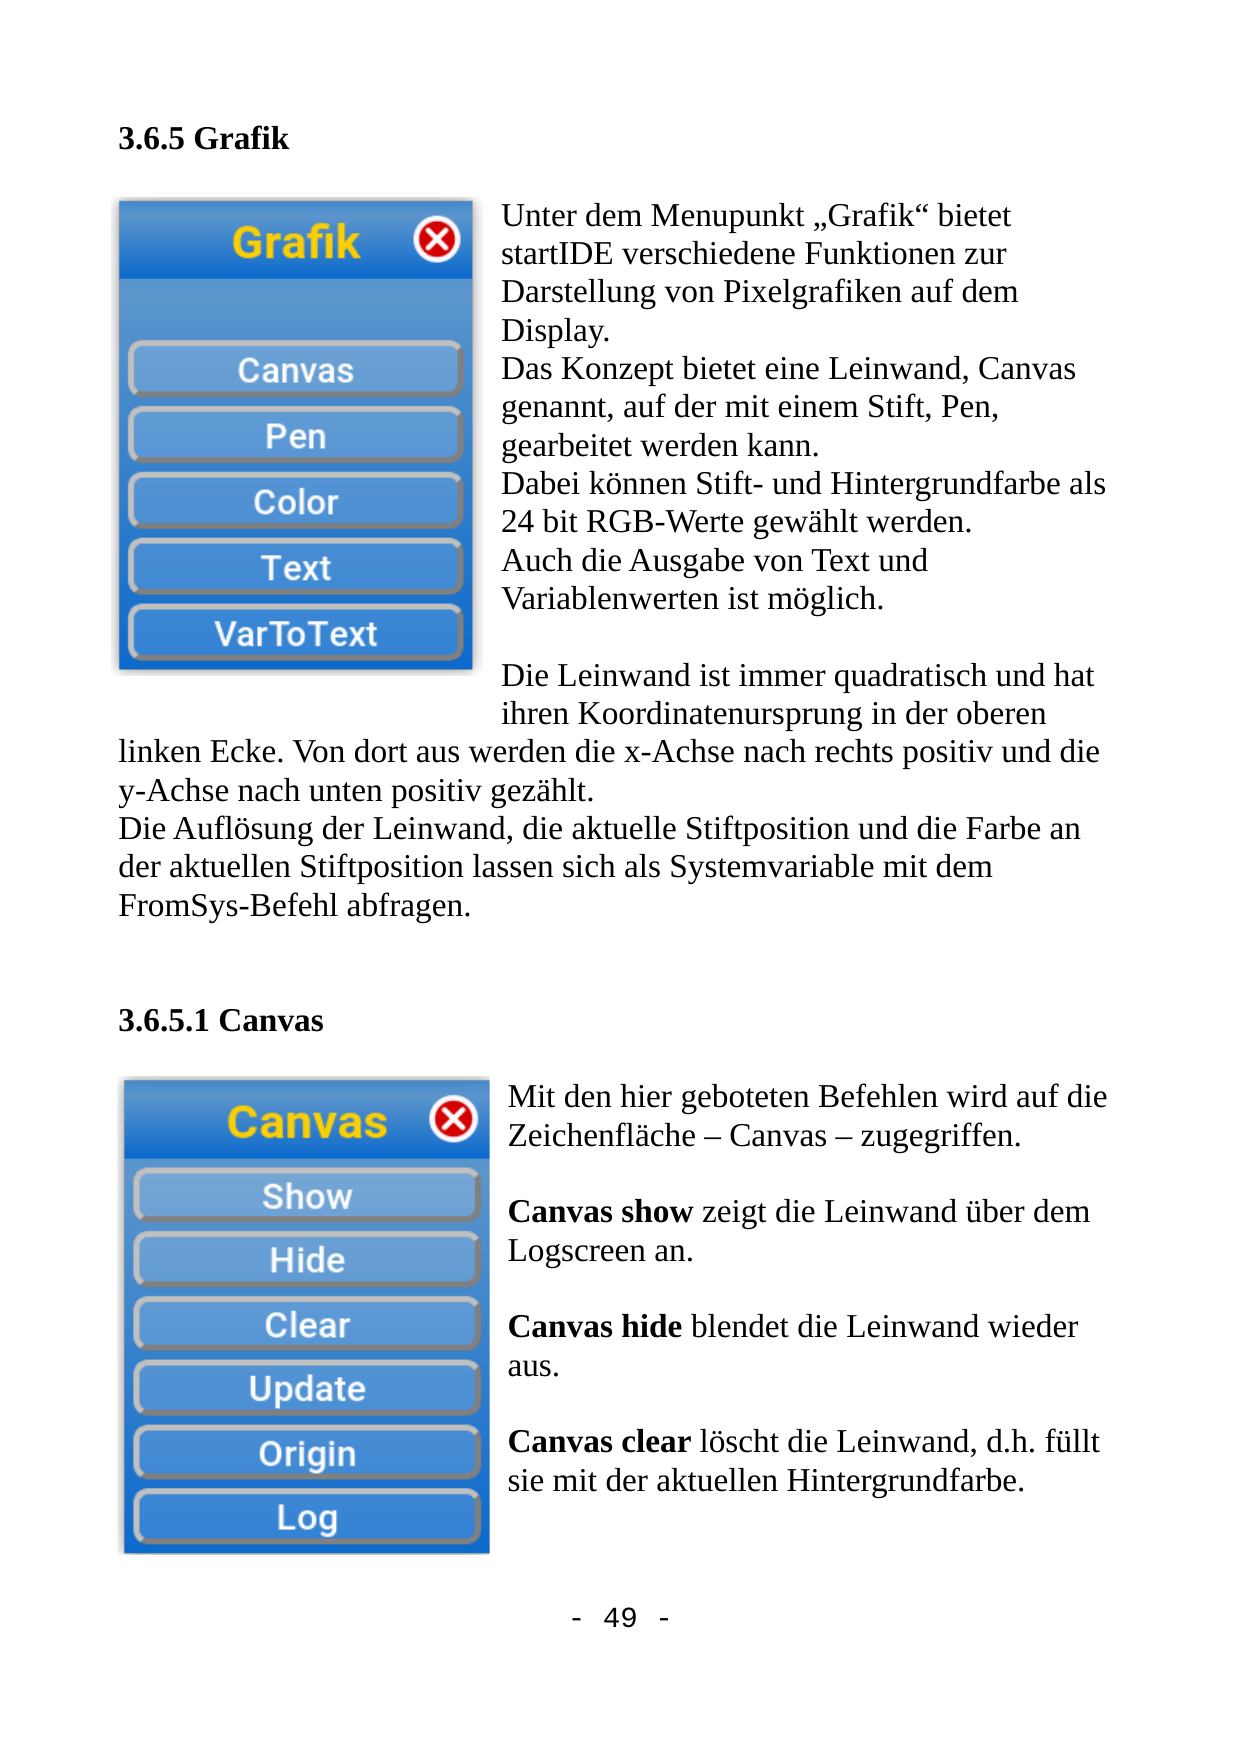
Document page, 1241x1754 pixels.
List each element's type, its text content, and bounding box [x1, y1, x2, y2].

text Das Konzept bietet eine Leinwand, Canvas genannt, auf der mit einem Stift, Pen, gearbeitet werden kann. [484, 348, 1122, 463]
text Dabei können Stift- und Hintergrundfarbe als 24 bit RGB-Werte gewählt werden. [484, 463, 1122, 540]
picture [111, 197, 484, 676]
text Canvas clear löscht die Leinwand, d.h. füllt sie mit der aktuellen Hintergrundfarbe. [490, 1421, 1122, 1498]
text Canvas show zeigt die Leinwand über dem Logscreen an. [490, 1191, 1122, 1268]
text Canvas hide blendet die Leinwand wieder aus. [490, 1306, 1122, 1383]
picture [117, 1076, 490, 1555]
text 3.6.5 Grafik [118, 118, 1122, 156]
text Auch die Ausgabe von Text und Variablenwerten ist möglich. [484, 540, 1122, 616]
text 3.6.5.1 Canvas [118, 1000, 1122, 1038]
text Die Leinwand ist immer quadratisch und hat ihren Koordinatenursprung in der oberen linken Ecke. Von dort aus werden die x-Achse nach rechts positiv und die y-Achse nach unten positiv gezählt. [118, 655, 1122, 808]
text Mit den hier geboteten Befehlen wird auf die Zeichenfläche – Canvas – zugegriffen. [490, 1076, 1122, 1153]
text Unter dem Menupunkt „Grafik“ bietet startIDE verschiedene Funktionen zur Darstellung von Pixelgrafiken auf dem Display. [118, 195, 1122, 348]
text Die Auflösung der Leinwand, die aktuelle Stiftposition und die Farbe an der aktuellen Stiftposition lassen sich als Systemvariable mit dem FromSys-Befehl abfragen. [118, 808, 1122, 923]
